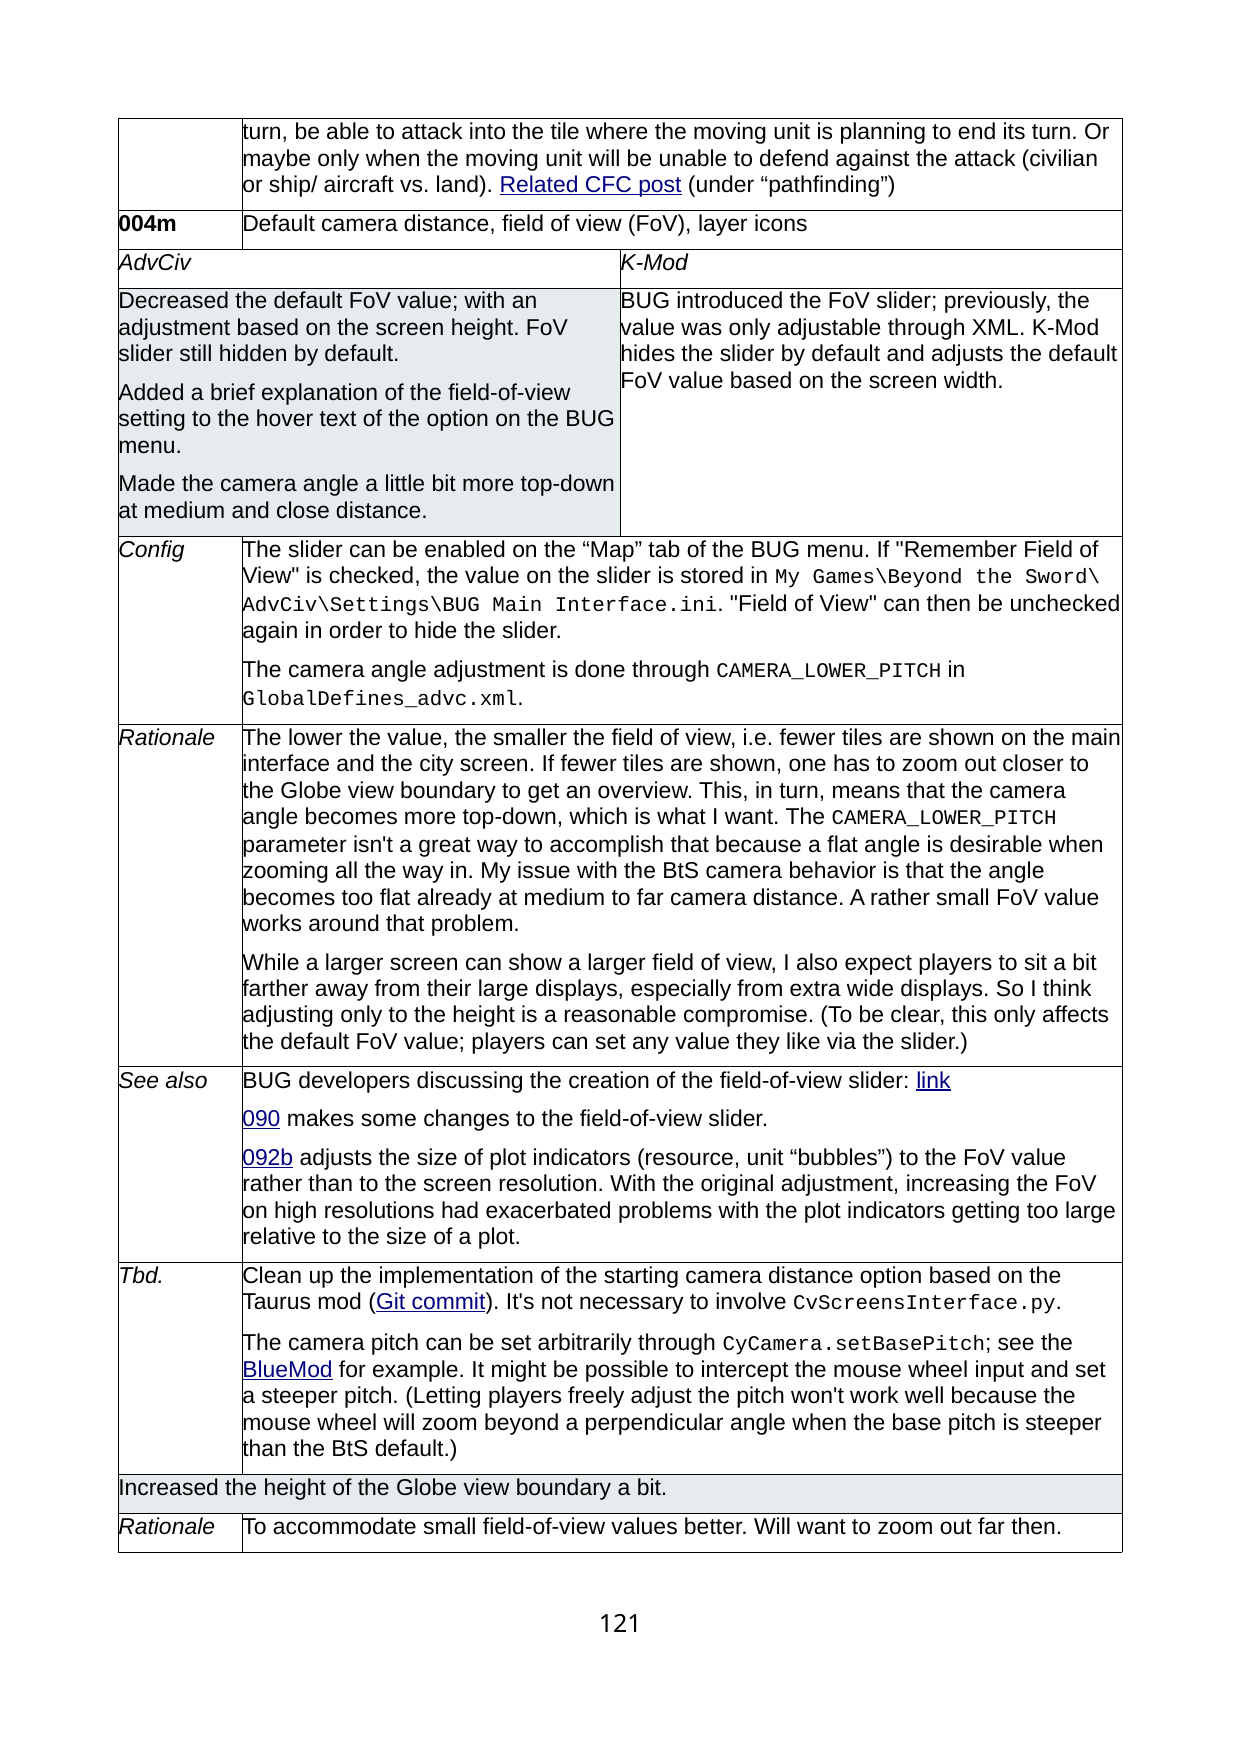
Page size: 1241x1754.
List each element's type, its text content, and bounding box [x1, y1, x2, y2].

table_cell The lower the value, the smaller the field of view, i.e. fewer tiles are shown on the main interface and the city screen. If fewer tiles are shown, one has to zoom out closer to the Globe view boundary to get an overview. This, in turn, means that the camera angle becomes more top-down, which is what I want. The CAMERA_LOWER_PITCH parameter isn't a great way to accomplish that because a flat angle is desirable when zooming all the way in. My issue with the BtS camera behavior is that the angle becomes too flat already at medium to far camera distance. A rather small FoV value works around that problem. While a larger screen can show a larger field of view, I also expect players to sit a bit farther away from their large displays, especially from extra wide displays. So I think adjusting only to the height is a reasonable compromise. (To be clear, this only affects the default FoV value; players can set any value they like via the slider.) [243, 725, 1122, 1066]
table_cell Clean up the implementation of the starting camera distance option based on the Taurus mod (Git commit). It's not necessary to involve CvScreensInterface.py. The camera pitch can be set arbitrarily through CyCamera.setBasePitch; see the BlueMod for example. It might be possible to intercept the mouse wheel input and set a steeper pitch. (Letting players freely adjust the pitch won't work well because the mouse wheel will zoom beyond a perpendicular angle when the base pitch is steeper than the BtS default.) [243, 1263, 1122, 1474]
table_cell Increased the height of the Globe view boundary a bit. [119, 1475, 1122, 1513]
table_cell Rationale [119, 1514, 242, 1552]
table_cell [119, 119, 242, 210]
table_cell The slider can be enabled on the “Map” tab of the BUG menu. If "Remember Field of View" is checked, the value on the slider is stored in My Games\Beyond the Sword\AdvCiv\Settings\BUG Main Interface.ini. "Field of View" can then be unchecked again in order to hide the slider. The camera angle adjustment is done through CAMERA_LOWER_PITCH in GlobalDefines_advc.xml. [243, 537, 1122, 724]
table_cell AdvCiv [119, 250, 620, 287]
table_cell Config [119, 537, 242, 724]
table_cell BUG developers discussing the creation of the field-of-view slider: link 090 makes some changes to the field-of-view slider. 092b adjusts the size of plot indicators (resource, unit “bubbles”) to the FoV value rather than to the screen resolution. With the original adjustment, increasing the FoV on high resolutions had exacerbated problems with the plot indicators getting too large relative to the size of a plot. [243, 1067, 1122, 1262]
table_cell Tbd. [119, 1263, 242, 1474]
table_cell Rationale [119, 725, 242, 1066]
table_cell turn, be able to attack into the tile where the moving unit is planning to end its turn. Or maybe only when the moving unit will be unable to defend against the attack (civilian or ship/ aircraft vs. land). Related CFC post (under “pathfinding”) [243, 119, 1122, 210]
table_cell Default camera distance, field of view (FoV), layer icons [243, 211, 1122, 248]
table_cell 004m [119, 211, 242, 248]
table_cell To accommodate small field-of-view values better. Will want to zoom out far then. [243, 1514, 1122, 1552]
table_cell Decreased the default FoV value; with an adjustment based on the screen height. FoV slider still hidden by default. Added a brief explanation of the field-of-view setting to the hover text of the option on the BUG menu. Made the camera angle a little bit more top-down at medium and close distance. [119, 289, 620, 536]
table_cell BUG introduced the FoV slider; previously, the value was only adjustable through XML. K-Mod hides the slider by default and adjusts the default FoV value based on the screen width. [621, 289, 1122, 536]
table_cell See also [119, 1067, 242, 1262]
table_cell K-Mod [621, 250, 1122, 287]
